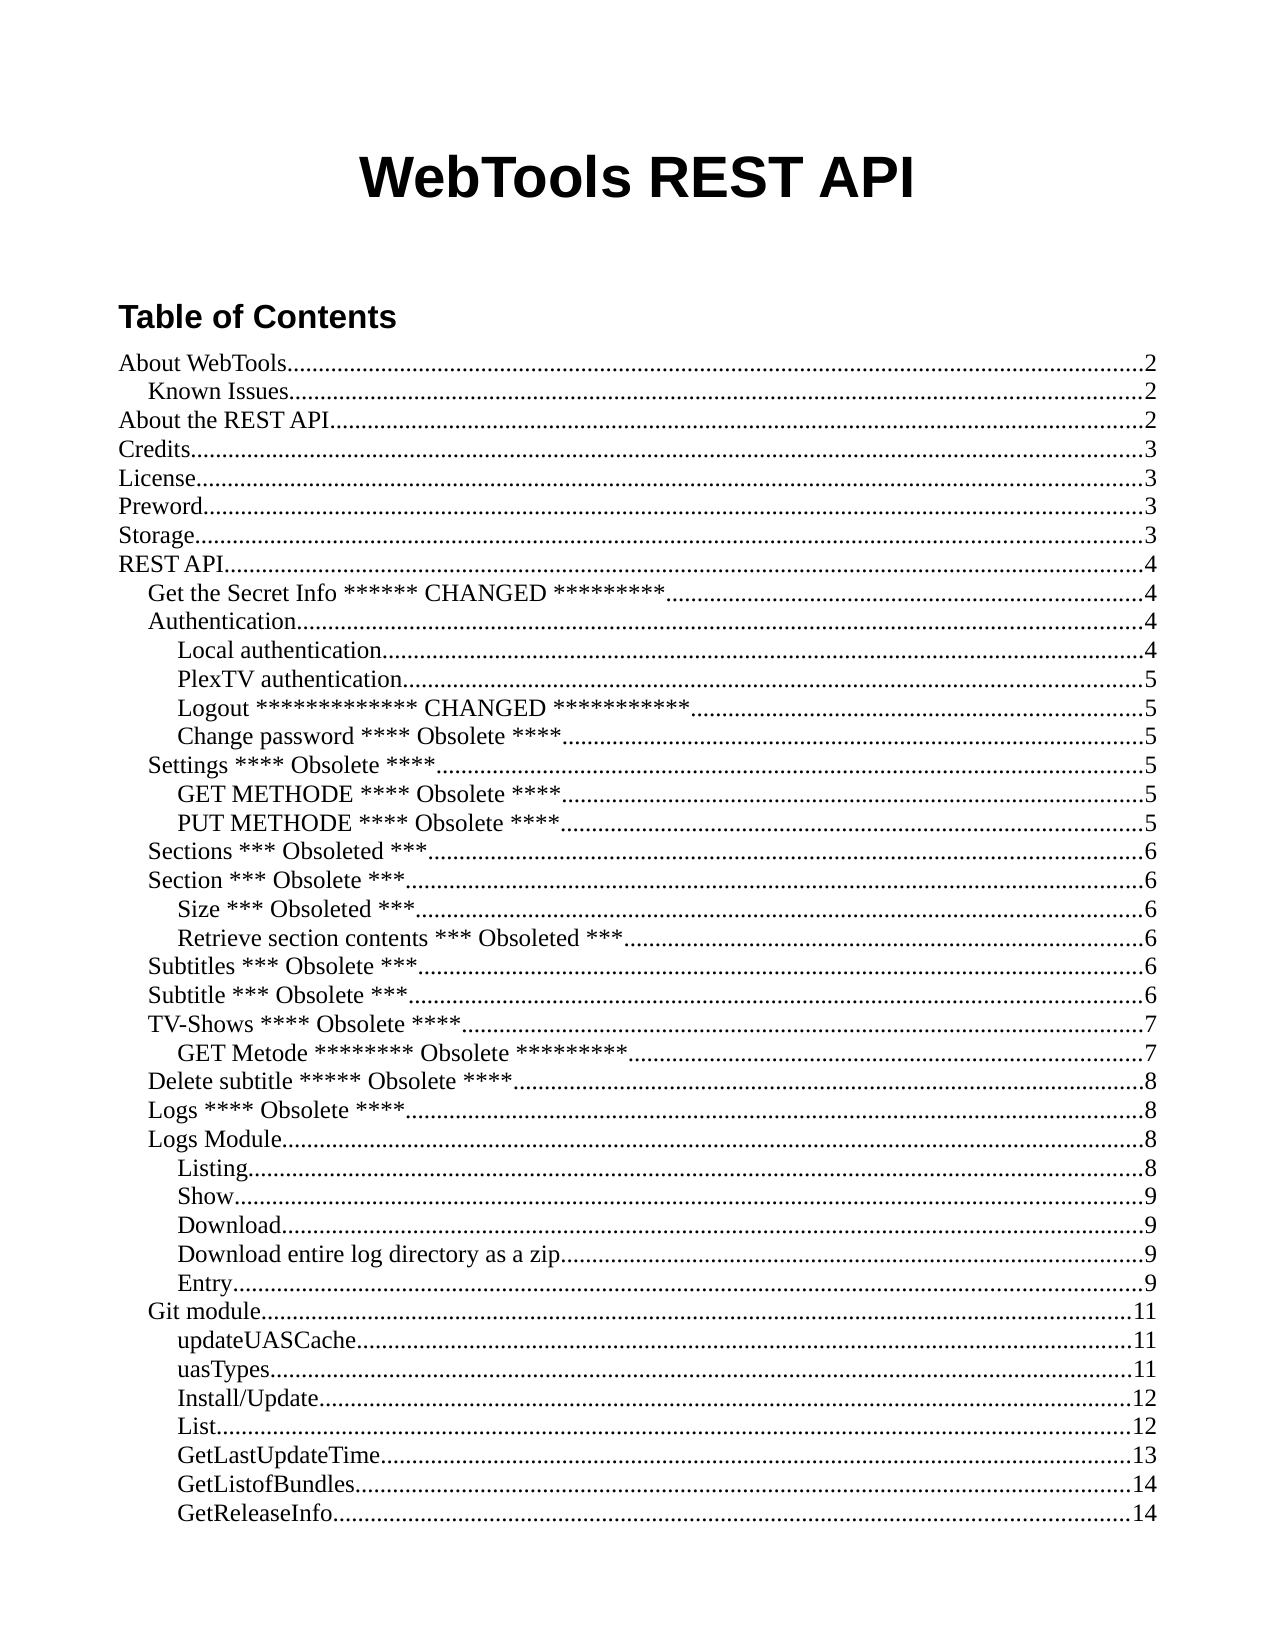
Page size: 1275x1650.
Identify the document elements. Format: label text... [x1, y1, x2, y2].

text Credits 3 [118, 434, 1157, 463]
text Logout ************* CHANGED *********** 5 [177, 693, 1157, 721]
text Listing 8 [177, 1153, 1157, 1181]
text About WebTools 2 [118, 348, 1157, 376]
text updateUASCache 11 [177, 1325, 1157, 1354]
text Logs Module 8 [148, 1124, 1157, 1153]
text PlexTV authentication 5 [177, 664, 1157, 693]
text Local authentication 4 [177, 635, 1157, 664]
subtitle Table of Contents [118, 297, 1157, 335]
text Entry 9 [177, 1268, 1157, 1296]
text GET METHODE **** Obsolete **** 5 [177, 779, 1157, 808]
text Known Issues 2 [148, 376, 1157, 405]
title WebTools REST API [118, 143, 1157, 210]
text uasTypes 11 [177, 1354, 1157, 1383]
text Subtitle *** Obsolete *** 6 [148, 980, 1157, 1009]
text Logs **** Obsolete **** 8 [148, 1095, 1157, 1124]
text REST API 4 [118, 549, 1157, 578]
text License 3 [118, 463, 1157, 491]
text Change password **** Obsolete **** 5 [177, 721, 1157, 750]
text Authentication 4 [148, 606, 1157, 635]
text Git module 11 [148, 1296, 1157, 1325]
text Get the Secret Info ****** CHANGED ********* 4 [148, 578, 1157, 606]
text Size *** Obsoleted *** 6 [177, 894, 1157, 923]
text GetReleaseInfo 14 [177, 1498, 1157, 1526]
text GetLastUpdateTime 13 [177, 1440, 1157, 1469]
text Sections *** Obsoleted *** 6 [148, 836, 1157, 865]
text Download entire log directory as a zip 9 [177, 1239, 1157, 1268]
text Section *** Obsolete *** 6 [148, 865, 1157, 894]
text Download 9 [177, 1210, 1157, 1239]
text GET Metode ******** Obsolete ********* 7 [177, 1038, 1157, 1066]
text Preword 3 [118, 491, 1157, 520]
text GetListofBundles 14 [177, 1469, 1157, 1498]
text Storage 3 [118, 520, 1157, 549]
text Subtitles *** Obsolete *** 6 [148, 951, 1157, 980]
text List 12 [177, 1411, 1157, 1440]
text Settings **** Obsolete **** 5 [148, 750, 1157, 779]
text Delete subtitle ***** Obsolete **** 8 [148, 1066, 1157, 1095]
text PUT METHODE **** Obsolete **** 5 [177, 808, 1157, 836]
text Install/Update 12 [177, 1383, 1157, 1411]
text TV-Shows **** Obsolete **** 7 [148, 1009, 1157, 1038]
text About the REST API 2 [118, 405, 1157, 434]
text Show 9 [177, 1181, 1157, 1210]
text Retrieve section contents *** Obsoleted *** 6 [177, 923, 1157, 951]
